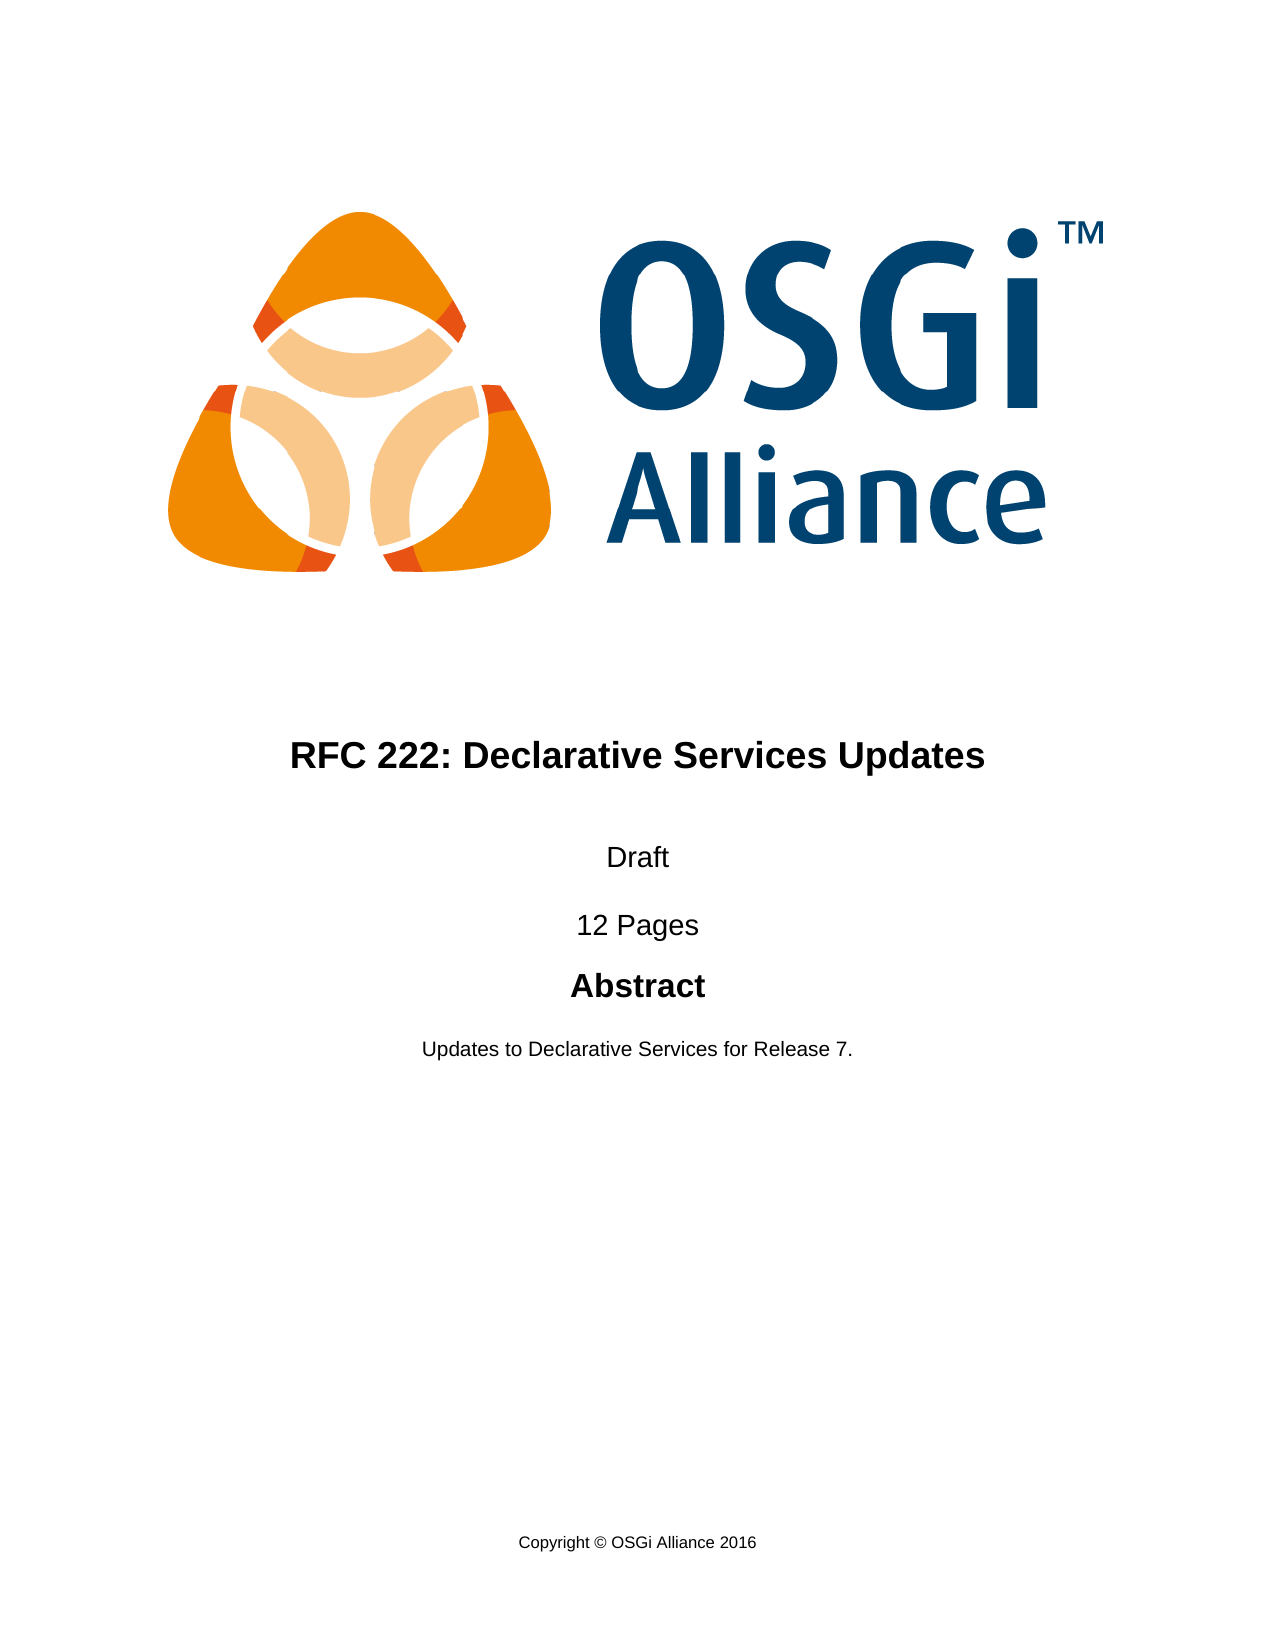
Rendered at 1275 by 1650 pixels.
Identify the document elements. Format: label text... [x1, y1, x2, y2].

text Abstract [112, 966, 1162, 1004]
title Draft 12 Pages [112, 841, 1162, 941]
picture [112, 158, 1163, 626]
text Updates to Declarative Services for Release 7. [112, 1029, 1162, 1061]
title RFC 222: Declarative Services Updates [112, 733, 1162, 776]
